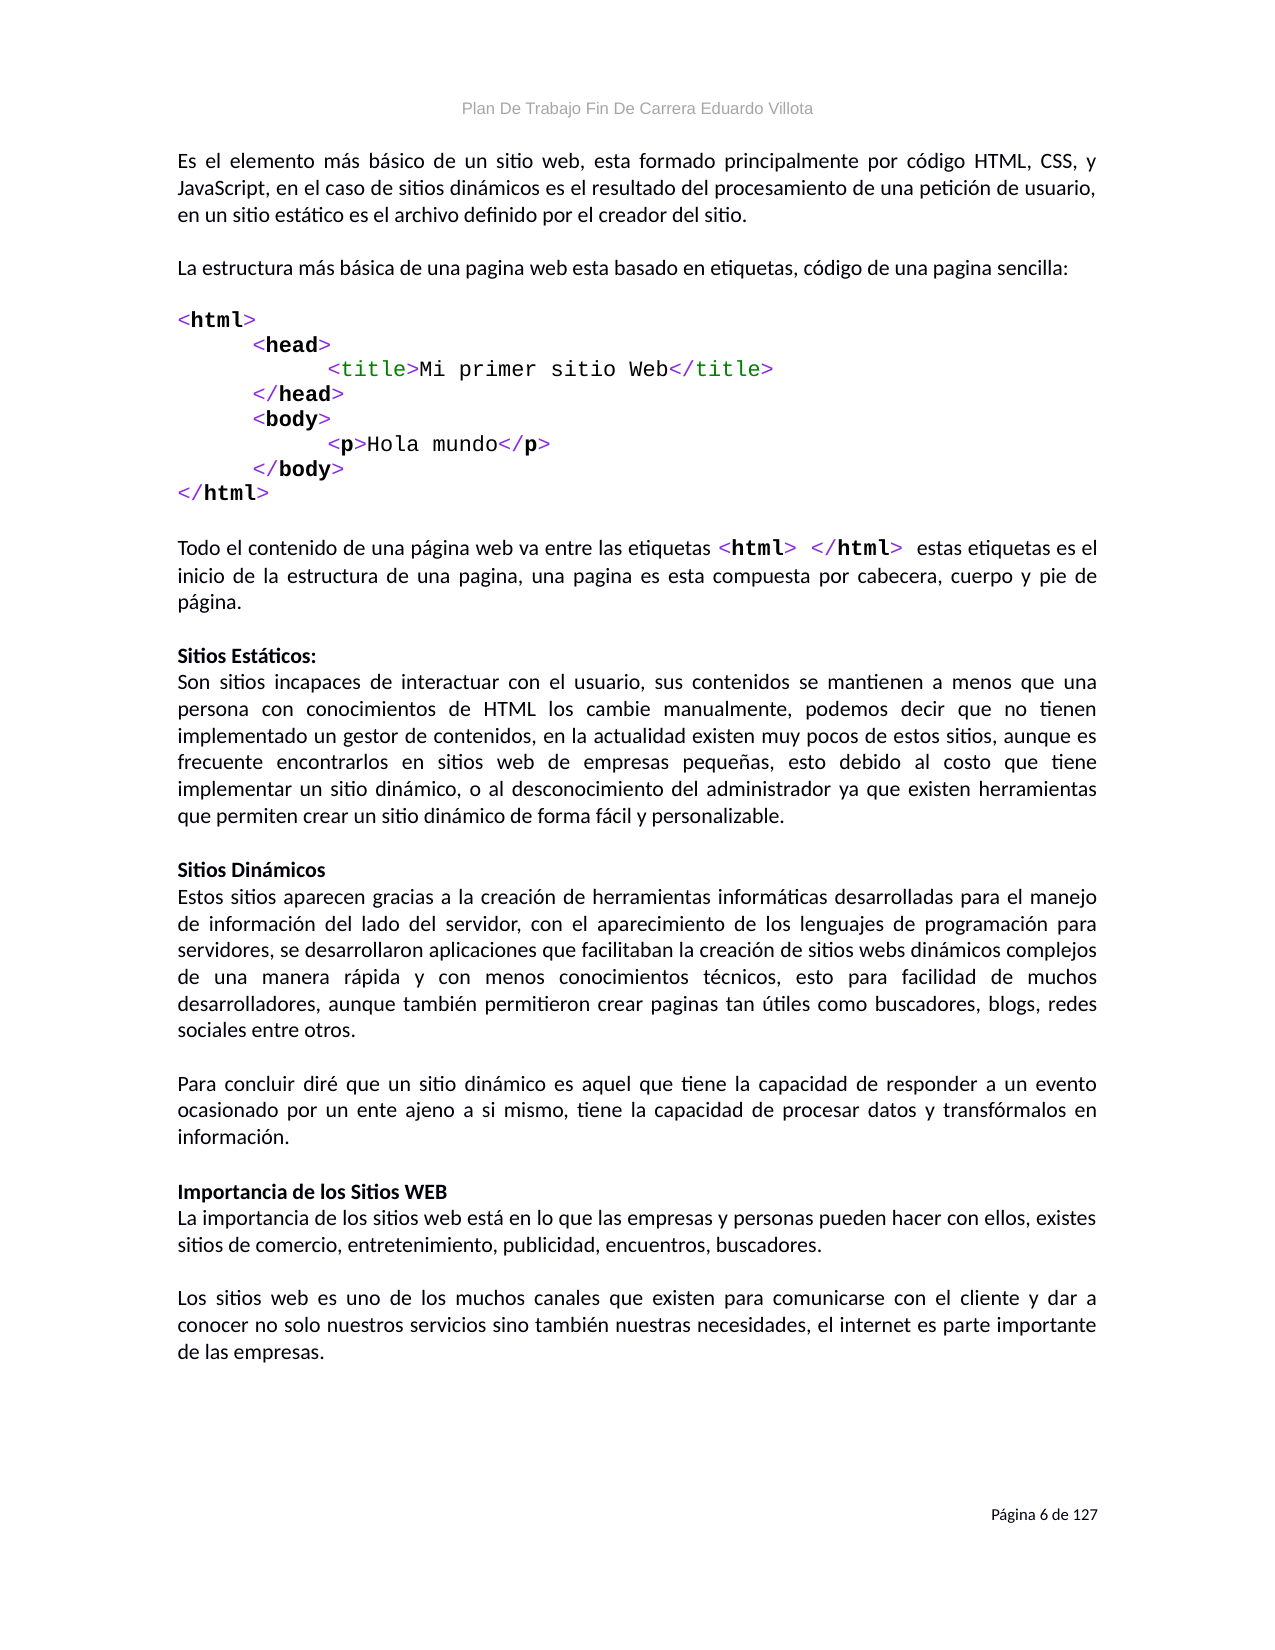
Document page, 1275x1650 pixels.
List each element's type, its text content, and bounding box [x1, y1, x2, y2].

text <html> [177, 309, 1098, 334]
text <head> [177, 334, 1098, 358]
text Para concluir diré que un sitio dinámico es aquel que tiene la capacidad de responder a un evento ocasionado por un ente ajeno a si mismo, tiene la capacidad de procesar datos y transfórmalos en información. [177, 1070, 1098, 1150]
text Es el elemento más básico de un sitio web, esta formado principalmente por código HTML, CSS, y JavaScript, en el caso de sitios dinámicos es el resultado del procesamiento de una petición de usuario, en un sitio estático es el archivo definido por el creador del sitio. [177, 148, 1098, 228]
text <p>Hola mundo</p> [177, 433, 1098, 458]
text <title>Mi primer sitio Web</title> [177, 358, 1098, 383]
text Todo el contenido de una página web va entre las etiquetas <html> </html> estas etiquetas es el inicio de la estructura de una pagina, una pagina es esta compuesta por cabecera, cuerpo y pie de página. [177, 534, 1098, 615]
text </html> [177, 482, 1098, 507]
text Sitios Estáticos: [177, 642, 1098, 668]
text <body> [177, 408, 1098, 433]
text Estos sitios aparecen gracias a la creación de herramientas informáticas desarrolladas para el manejo de información del lado del servidor, con el aparecimiento de los lenguajes de programación para servidores, se desarrollaron aplicaciones que facilitaban la creación de sitios webs dinámicos complejos de una manera rápida y con menos conocimientos técnicos, esto para facilidad de muchos desarrolladores, aunque también permitieron crear paginas tan útiles como buscadores, blogs, redes sociales entre otros. [177, 883, 1098, 1043]
text La estructura más básica de una pagina web esta basado en etiquetas, código de una pagina sencilla: [177, 254, 1098, 281]
text </body> [177, 458, 1098, 482]
text Son sitios incapaces de interactuar con el usuario, sus contenidos se mantienen a menos que una persona con conocimientos de HTML los cambie manualmente, podemos decir que no tienen implementado un gestor de contenidos, en la actualidad existen muy pocos de estos sitios, aunque es frecuente encontrarlos en sitios web de empresas pequeñas, esto debido al costo que tiene implementar un sitio dinámico, o al desconocimiento del administrador ya que existen herramientas que permiten crear un sitio dinámico de forma fácil y personalizable. [177, 668, 1098, 828]
text Importancia de los Sitios WEB [177, 1178, 1098, 1204]
text </head> [177, 383, 1098, 408]
text La importancia de los sitios web está en lo que las empresas y personas pueden hacer con ellos, existes sitios de comercio, entretenimiento, publicidad, encuentros, buscadores. [177, 1204, 1098, 1258]
text Los sitios web es uno de los muchos canales que existen para comunicarse con el cliente y dar a conocer no solo nuestros servicios sino también nuestras necesidades, el internet es parte importante de las empresas. [177, 1284, 1098, 1364]
text Sitios Dinámicos [177, 856, 1098, 883]
